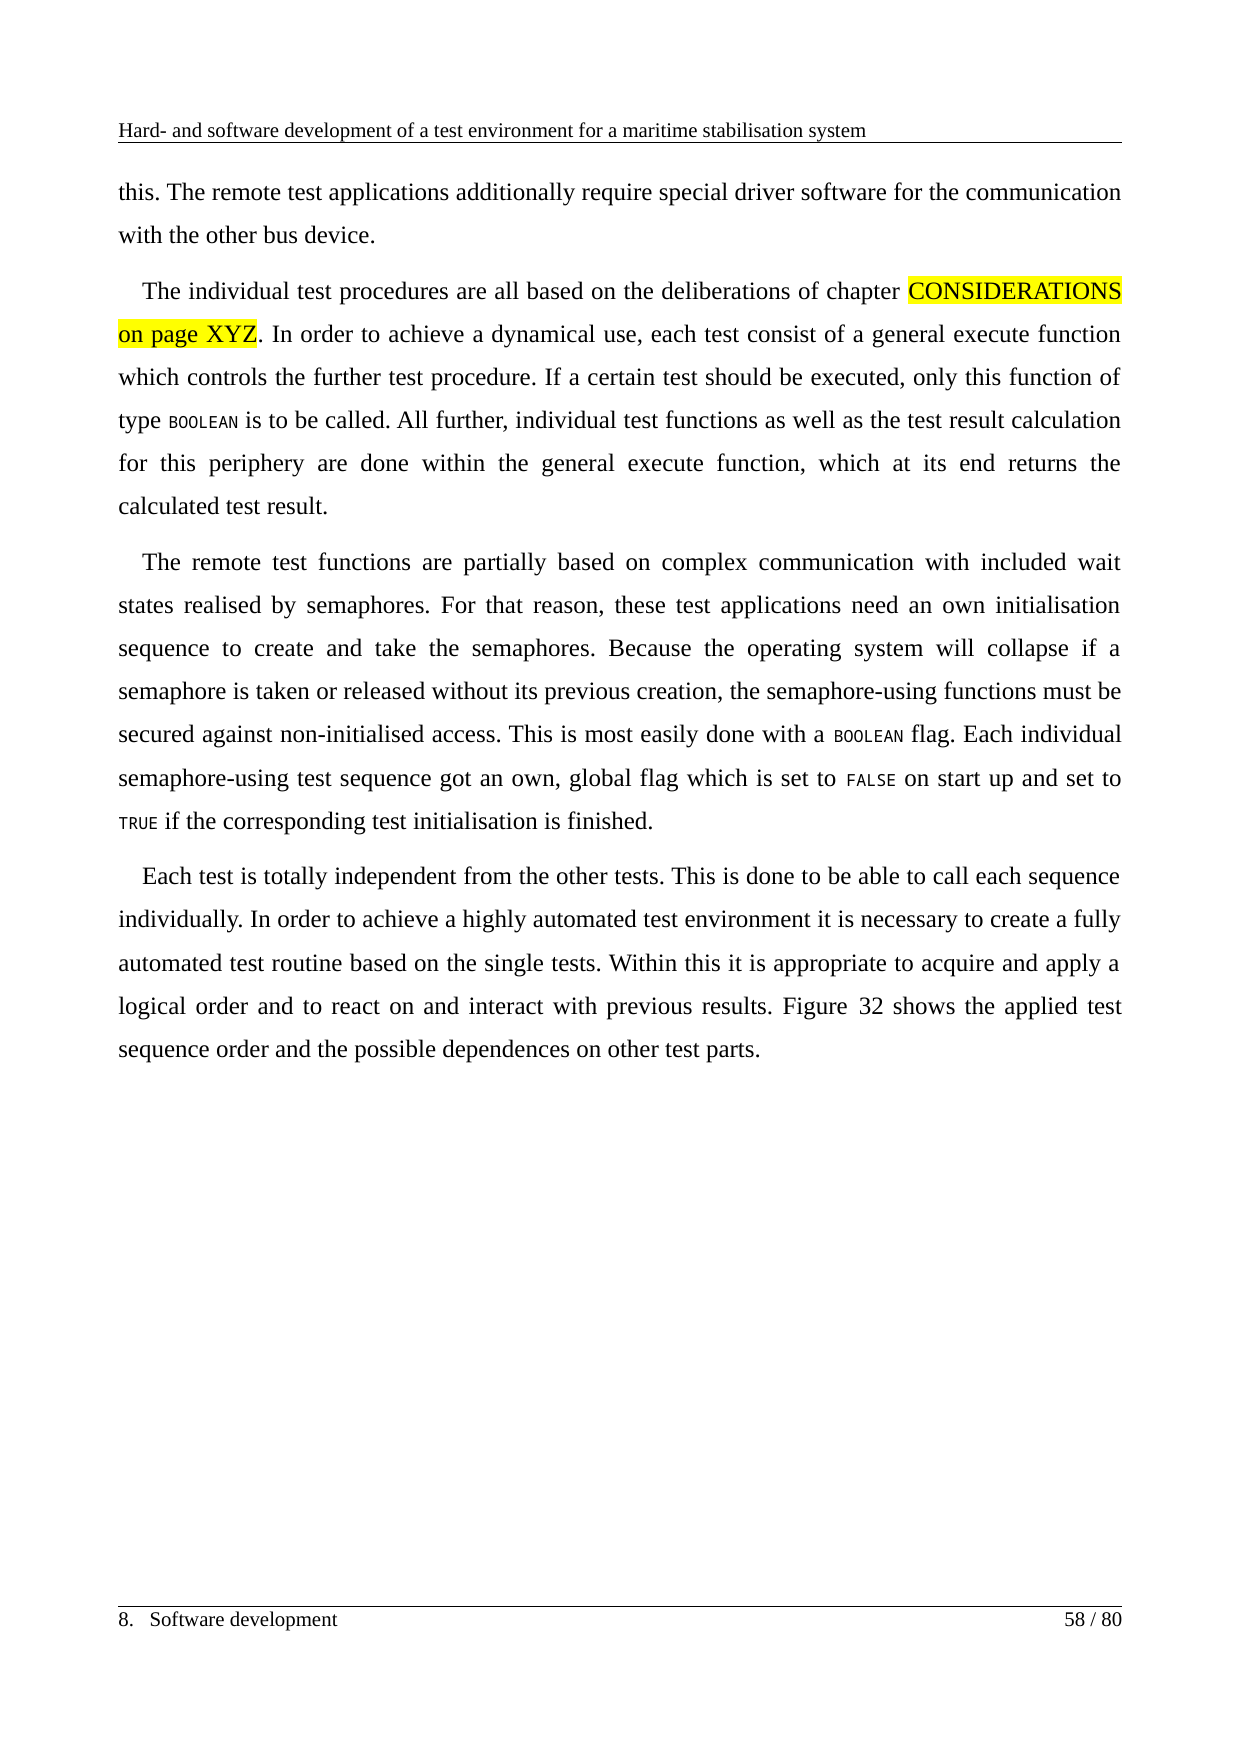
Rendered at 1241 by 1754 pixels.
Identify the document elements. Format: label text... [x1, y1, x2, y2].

text Each test is totally independent from the other tests. This is done to be able to call each sequence individually. In order to achieve a highly automated test environment it is necessary to create a fully automated test routine based on the single tests. Within this it is appropriate to acquire and apply a logical order and to react on and interact with previous results. Figure 32 shows the applied test sequence order and the possible dependences on other test parts. [118, 861, 1122, 1063]
text this. The remote test applications additionally require special driver software for the communication with the other bus device. [118, 177, 1122, 249]
text The individual test procedures are all based on the deliberations of chapter CONSIDERATIONS on page XYZ. In order to achieve a dynamical use, each test consist of a general execute function which controls the further test procedure. If a certain test should be executed, only this function of type BOOLEAN is to be called. All further, individual test functions as well as the test result calculation for this periphery are done within the general execute function, which at its end returns the calculated test result. [118, 276, 1122, 520]
text The remote test functions are partially based on complex communication with included wait states realised by semaphores. For that reason, these test applications need an own initialisation sequence to create and take the semaphores. Because the operating system will collapse if a semaphore is taken or released without its previous creation, the semaphore-using functions must be secured against non-initialised access. This is most easily done with a BOOLEAN flag. Each individual semaphore-using test sequence got an own, global flag which is set to FALSE on start up and set to TRUE if the corresponding test initialisation is finished. [118, 547, 1122, 834]
